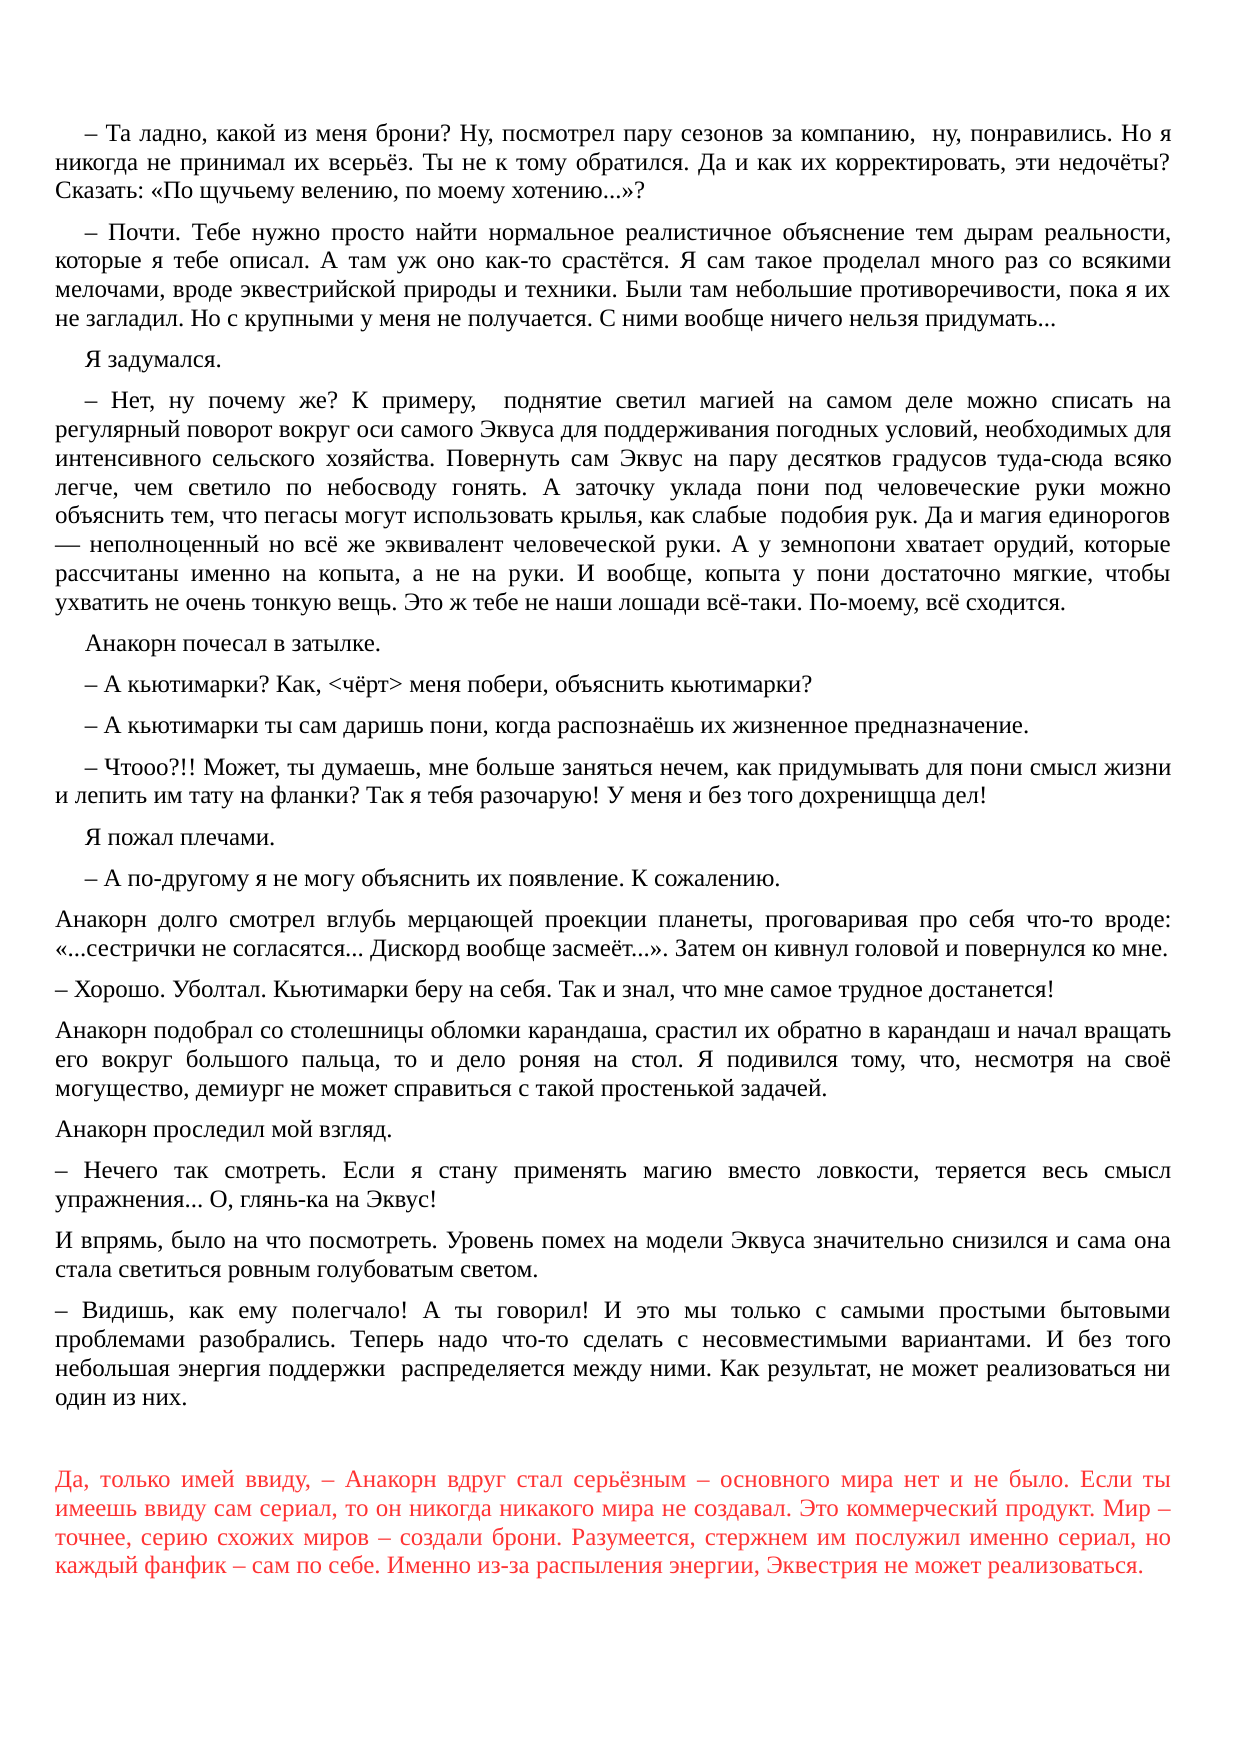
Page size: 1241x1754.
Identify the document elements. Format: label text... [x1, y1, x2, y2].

text – Чтооо?!! Может, ты думаешь, мне больше заняться нечем, как придумывать для пони смысл жизни и лепить им тату на фланки? Так я тебя разочарую! У меня и без того дохренищща дел! [55, 752, 1172, 809]
text – Почти. Тебе нужно просто найти нормальное реалистичное объяснение тем дырам реальности, которые я тебе описал. А там уж оно как-то срастётся. Я сам такое проделал много раз со всякими мелочами, вроде эквестрийской природы и техники. Были там небольшие противоречивости, пока я их не загладил. Но с крупными у меня не получается. С ними вообще ничего нельзя придумать... [55, 217, 1172, 332]
text – А по-другому я не могу объяснить их появление. К сожалению. [55, 863, 1172, 892]
text Анакорн проследил мой взгляд. [55, 1114, 1172, 1143]
text И впрямь, было на что посмотреть. Уровень помех на модели Эквуса значительно снизился и сама она стала светиться ровным голубоватым светом. [55, 1226, 1172, 1283]
text – Нет, ну почему же? К примеру, поднятие светил магией на самом деле можно списать на регулярный поворот вокруг оси самого Эквуса для поддерживания погодных условий, необходимых для интенсивного сельского хозяйства. Повернуть сам Эквус на пару десятков градусов туда-сюда всяко легче, чем светило по небосводу гонять. А заточку уклада пони под человеческие руки можно объяснить тем, что пегасы могут использовать крылья, как слабые подобия рук. Да и магия единорогов — неполноценный но всё же эквивалент человеческой руки. А у земнопони хватает орудий, которые рассчитаны именно на копыта, а не на руки. И вообще, копыта у пони достаточно мягкие, чтобы ухватить не очень тонкую вещь. Это ж тебе не наши лошади всё-таки. По-моему, всё сходится. [55, 386, 1172, 616]
text Анакорн почесал в затылке. [55, 628, 1172, 657]
text Я пожал плечами. [55, 822, 1172, 851]
text Анакорн подобрал со столешницы обломки карандаша, срастил их обратно в карандаш и начал вращать его вокруг большого пальца, то и дело роняя на стол. Я подивился тому, что, несмотря на своё могущество, демиург не может справиться с такой простенькой задачей. [55, 1016, 1172, 1102]
text – А кьютимарки ты сам даришь пони, когда распознаёшь их жизненное предназначение. [55, 711, 1172, 739]
text – Хорошо. Уболтал. Кьютимарки беру на себя. Так и знал, что мне самое трудное достанется! [55, 974, 1172, 1003]
text – Видишь, как ему полегчало! А ты говорил! И это мы только с самыми простыми бытовыми проблемами разобрались. Теперь надо что-то сделать с несовместимыми вариантами. И без того небольшая энергия поддержки распределяется между ними. Как результат, не может реализоваться ни один из них. [55, 1296, 1172, 1411]
text – А кьютимарки? Как, <чёрт> меня побери, объяснить кьютимарки? [55, 669, 1172, 698]
text – Нечего так смотреть. Если я стану применять магию вместо ловкости, теряется весь смысл упражнения... О, глянь-ка на Эквус! [55, 1156, 1172, 1213]
text – Та ладно, какой из меня брони? Ну, посмотрел пару сезонов за компанию, ну, понравились. Но я никогда не принимал их всерьёз. Ты не к тому обратился. Да и как их корректировать, эти недочёты? Сказать: «По щучьему велению, по моему хотению...»? [55, 118, 1172, 204]
text Анакорн долго смотрел вглубь мерцающей проекции планеты, проговаривая про себя что-то вроде: «...сестрички не согласятся... Дискорд вообще засмеёт...». Затем он кивнул головой и повернулся ко мне. [55, 904, 1172, 962]
text Я задумался. [55, 344, 1172, 373]
text Да, только имей ввиду, – Анакорн вдруг стал серьёзным – основного мира нет и не было. Если ты имеешь ввиду сам сериал, то он никогда никакого мира не создавал. Это коммерческий продукт. Мир – точнее, серию схожих миров – создали брони. Разумеется, стержнем им послужил именно сериал, но каждый фанфик – сам по себе. Именно из-за распыления энергии, Эквестрия не может реализоваться. [55, 1464, 1172, 1579]
